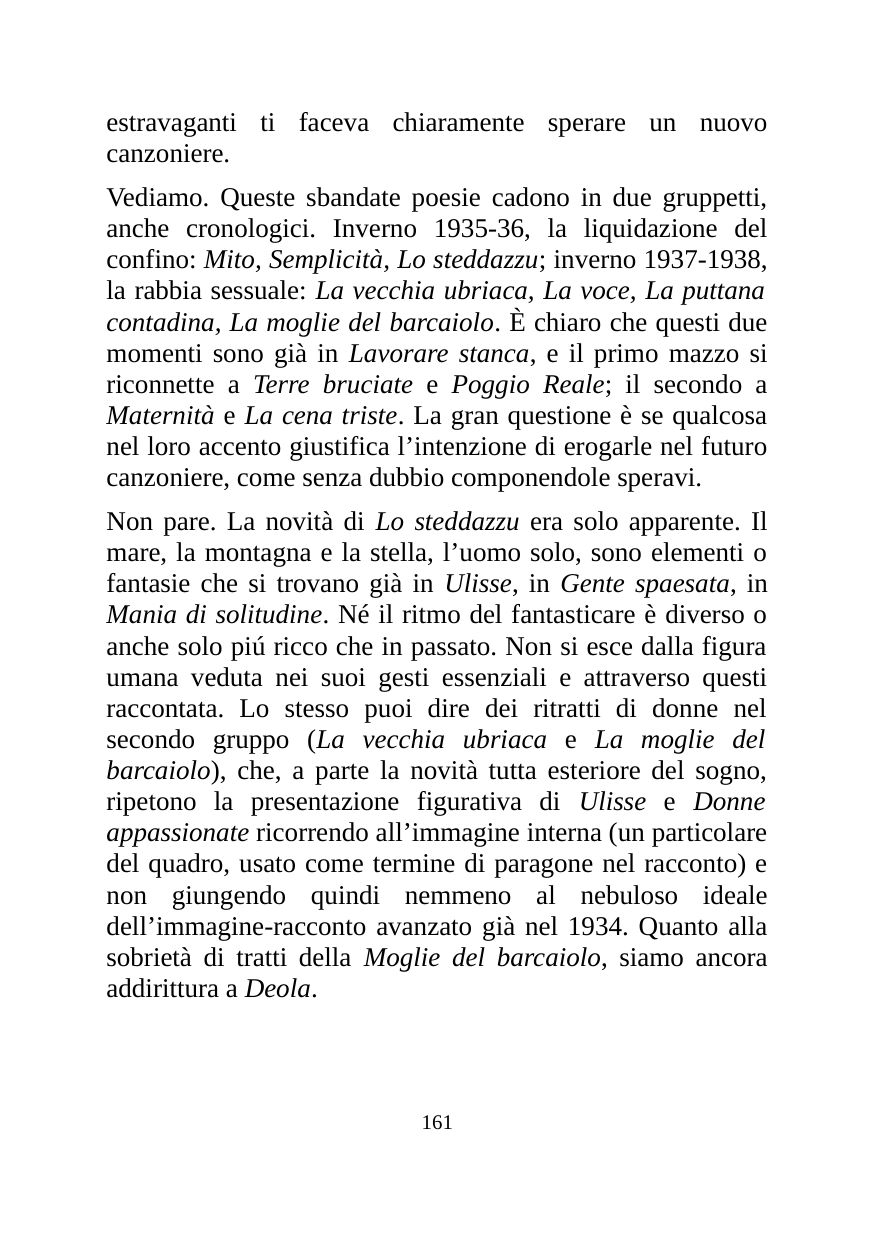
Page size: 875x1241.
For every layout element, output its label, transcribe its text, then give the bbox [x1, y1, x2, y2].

text estravaganti ti faceva chiaramente sperare un nuovo canzoniere. [106, 106, 768, 168]
text Vediamo. Queste sbandate poesie cadono in due gruppetti, anche cronologici. Inverno 1935-36, la liquidazione del confino: Mito, Semplicità, Lo steddazzu; inverno 1937-1938, la rabbia sessuale: La vecchia ubriaca, La voce, La puttana contadina, La moglie del barcaiolo. È chiaro che questi due momenti sono già in Lavorare stanca, e il primo mazzo si riconnette a Terre bruciate e Poggio Reale; il secondo a Maternità e La cena triste. La gran questione è se qualcosa nel loro accento giustifica l’intenzione di erogarle nel futuro canzoniere, come senza dubbio componendole speravi. [106, 181, 768, 492]
text Non pare. La novità di Lo steddazzu era solo apparente. Il mare, la montagna e la stella, l’uomo solo, sono elementi o fantasie che si trovano già in Ulisse, in Gente spaesata, in Mania di solitudine. Né il ritmo del fantasticare è diverso o anche solo piú ricco che in passato. Non si esce dalla figura umana veduta nei suoi gesti essenziali e attraverso questi raccontata. Lo stesso puoi dire dei ritratti di donne nel secondo gruppo (La vecchia ubriaca e La moglie del barcaiolo), che, a parte la novità tutta esteriore del sogno, ripetono la presentazione figurativa di Ulisse e Donne appassionate ricorrendo all’immagine interna (un particolare del quadro, usato come termine di paragone nel racconto) e non giungendo quindi nemmeno al nebuloso ideale dell’immagine-racconto avanzato già nel 1934. Quanto alla sobrietà di tratti della Moglie del barcaiolo, siamo ancora addirittura a Deola. [106, 505, 768, 1003]
